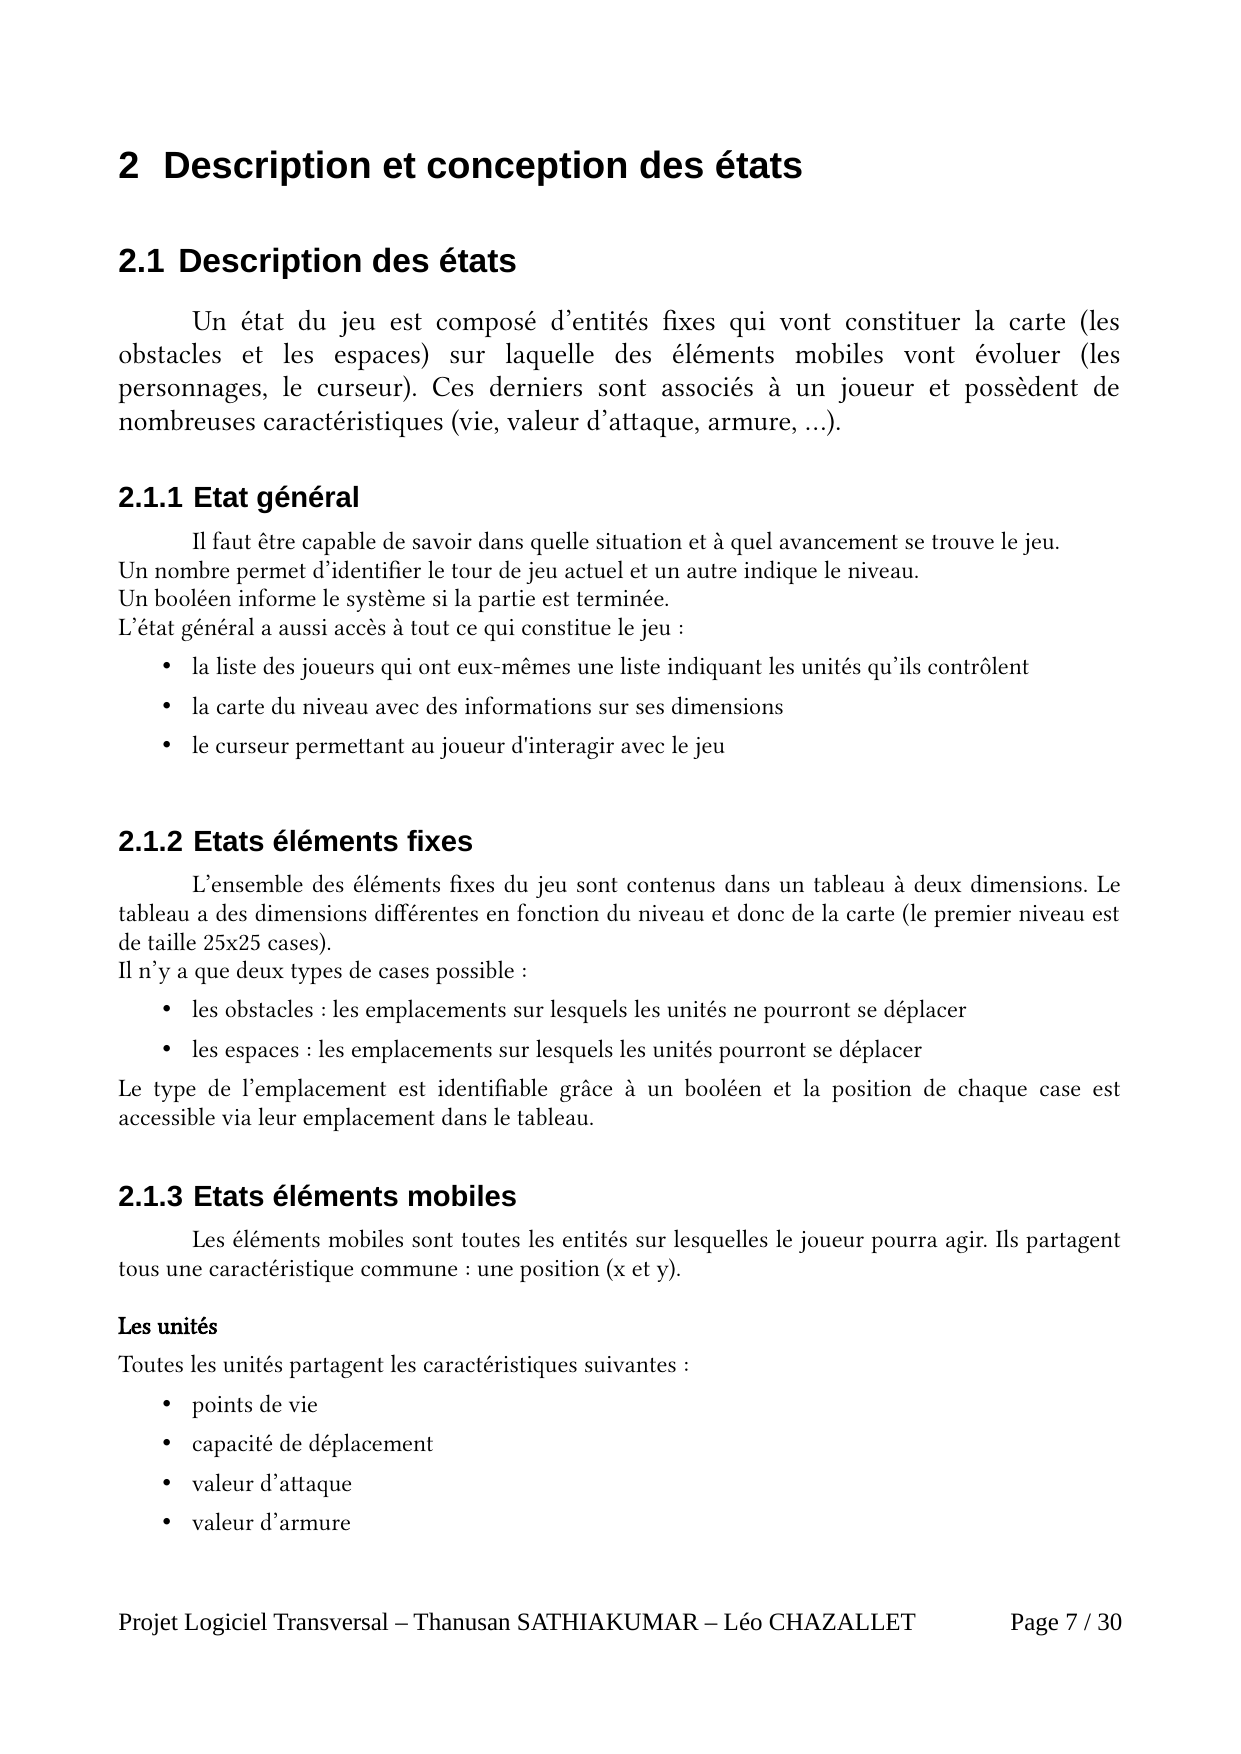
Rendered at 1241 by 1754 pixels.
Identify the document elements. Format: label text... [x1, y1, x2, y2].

text Toutes les unités partagent les caractéristiques suivantes : [118, 1351, 1122, 1379]
text Il faut être capable de savoir dans quelle situation et à quel avancement se trouve le jeu. [118, 526, 1122, 556]
list les espaces : les emplacements sur lesquels les unités pourront se déplacer [162, 1035, 1122, 1063]
list le curseur permettant au joueur d'interagir avec le jeu [162, 731, 1122, 760]
subtitle Description et conception des états [118, 143, 1122, 187]
text Un booléen informe le système si la partie est terminée. [118, 584, 1122, 613]
list points de vie [162, 1390, 1122, 1418]
text Les unités [118, 1311, 1122, 1340]
text Le type de l’emplacement est identifiable grâce à un booléen et la position de chaque case est accessible via leur emplacement dans le tableau. [118, 1074, 1122, 1131]
text Les éléments mobiles sont toutes les entités sur lesquelles le joueur pourra agir. Ils partagent tous une caractéristique commune : une position (x et y). [118, 1226, 1122, 1283]
subtitle Etats éléments fixes [118, 824, 1122, 858]
text Un état du jeu est composé d’entités fixes qui vont constituer la carte (les obstacles et les espaces) sur laquelle des éléments mobiles vont évoluer (les personnages, le curseur). Ces derniers sont associés à un joueur et possèdent de nombreuses caractéristiques (vie, valeur d’attaque, armure, …). [118, 303, 1122, 437]
text L’état général a aussi accès à tout ce qui constitue le jeu : [118, 613, 1122, 642]
list les obstacles : les emplacements sur lesquels les unités ne pourront se déplacer [162, 996, 1122, 1024]
list capacité de déplacement [162, 1429, 1122, 1458]
list valeur d’armure [162, 1508, 1122, 1537]
list la liste des joueurs qui ont eux-mêmes une liste indiquant les unités qu’ils contrôlent [162, 652, 1122, 681]
list valeur d’attaque [162, 1469, 1122, 1497]
list la carte du niveau avec des informations sur ses dimensions [162, 692, 1122, 720]
subtitle Etat général [118, 480, 1122, 514]
text Il n’y a que deux types de cases possible : [118, 956, 1122, 985]
text L’ensemble des éléments fixes du jeu sont contenus dans un tableau à deux dimensions. Le tableau a des dimensions différentes en fonction du niveau et donc de la carte (le premier niveau est de taille 25x25 cases). [118, 871, 1122, 956]
subtitle Etats éléments mobiles [118, 1179, 1122, 1213]
text Un nombre permet d’identifier le tour de jeu actuel et un autre indique le niveau. [118, 556, 1122, 584]
subtitle Description des états [118, 241, 1122, 279]
